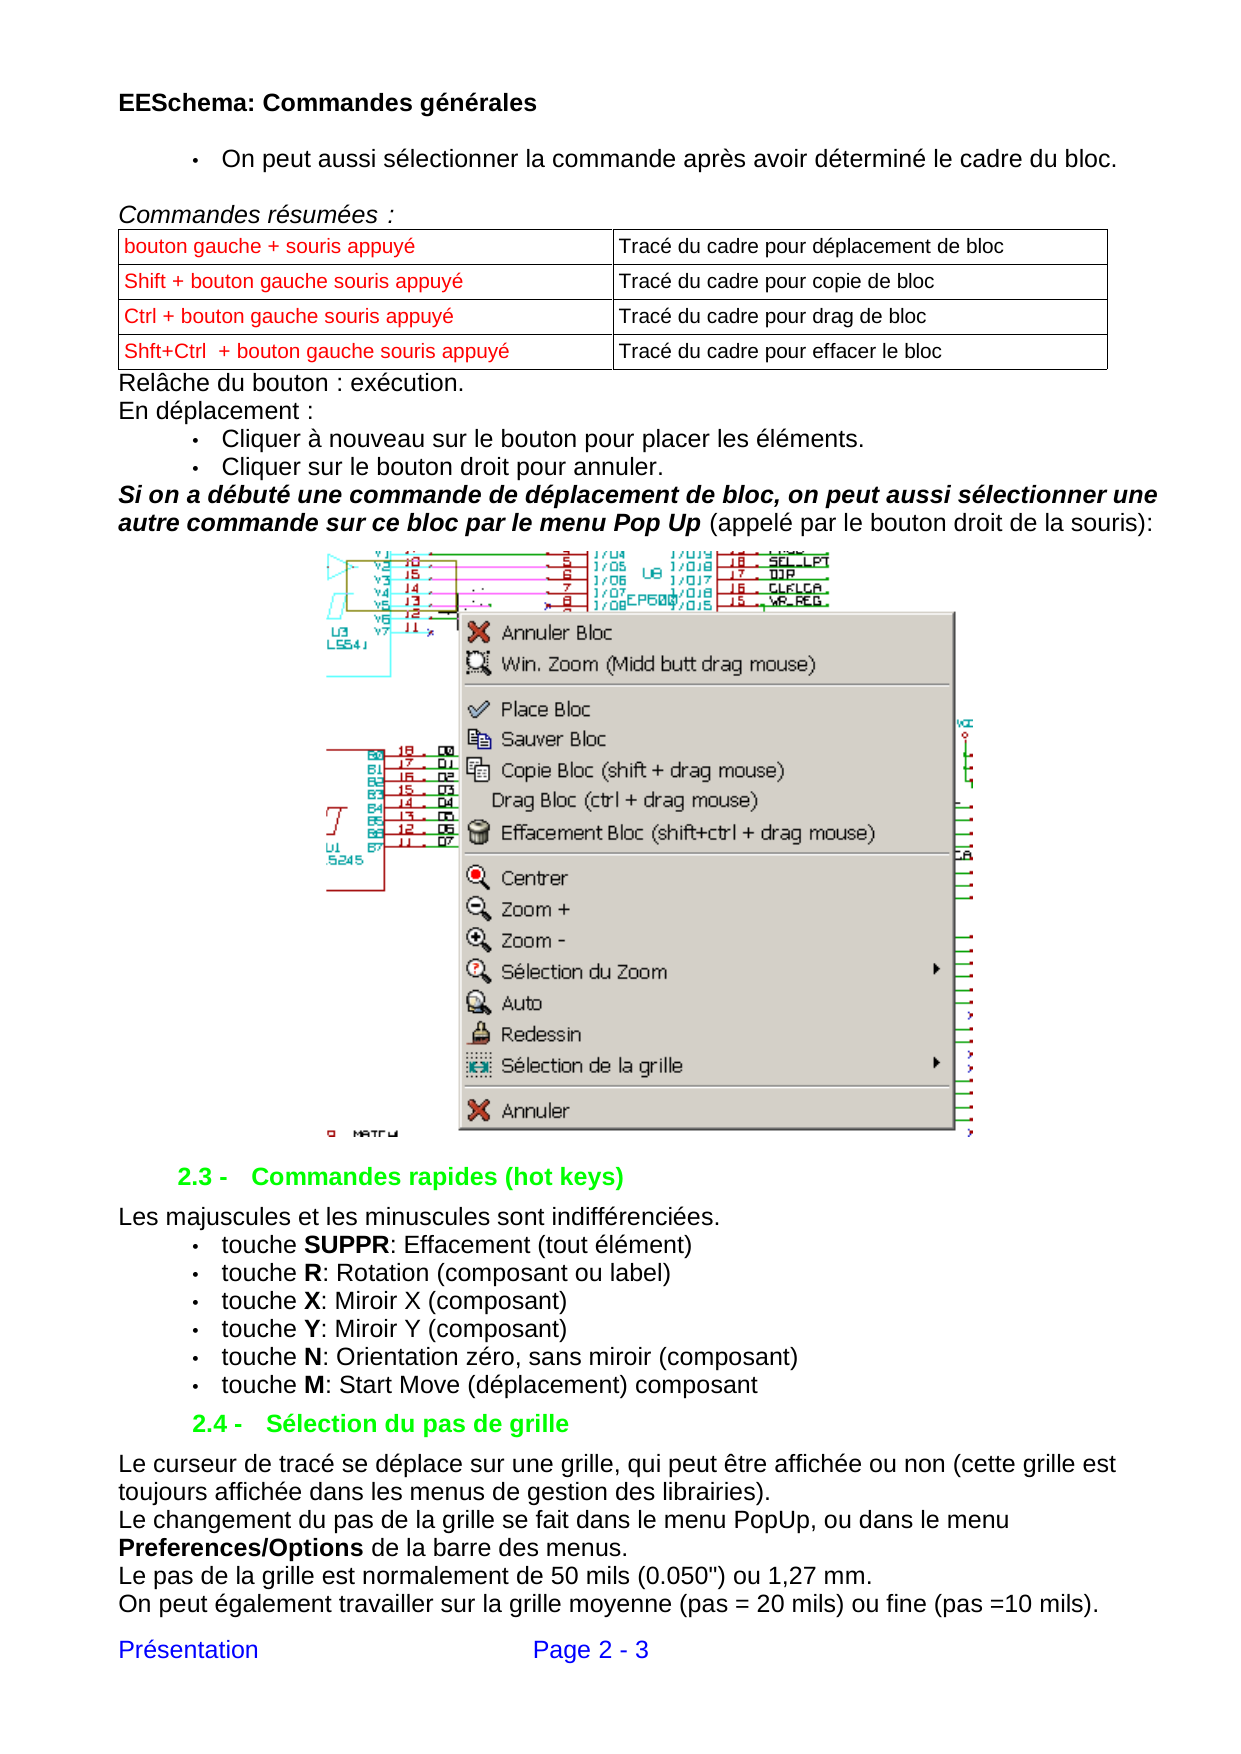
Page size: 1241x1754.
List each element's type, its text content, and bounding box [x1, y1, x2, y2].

table_cell Shft+Ctrl + bouton gauche souris appuyé [119, 335, 612, 369]
table_header Tracé du cadre pour déplacement de bloc [614, 230, 1107, 264]
picture [326, 551, 973, 1137]
list touche R: Rotation (composant ou label) [192, 1258, 1181, 1287]
list On peut aussi sélectionner la commande après avoir déterminé le cadre du bloc. [192, 144, 1181, 173]
text Le pas de la grille est normalement de 50 mils (0.050") ou 1,27 mm. [118, 1562, 1181, 1590]
list touche N: Orientation zéro, sans miroir (composant) [192, 1343, 1181, 1371]
text Le changement du pas de la grille se fait dans le menu PopUp, ou dans le menu Preferences/Options de la barre des menus. [118, 1506, 1181, 1562]
text Commandes résumées : [118, 201, 1181, 229]
list Cliquer à nouveau sur le bouton pour placer les éléments. [192, 425, 1181, 453]
table_cell Tracé du cadre pour drag de bloc [614, 300, 1107, 334]
table_cell Shift + bouton gauche souris appuyé [119, 265, 612, 299]
text Le curseur de tracé se déplace sur une grille, qui peut être affichée ou non (cette grille est toujours affichée dans les menus de gestion des librairies). [118, 1450, 1181, 1506]
list Cliquer sur le bouton droit pour annuler. [192, 453, 1181, 481]
text On peut également travailler sur la grille moyenne (pas = 20 mils) ou fine (pas =10 mils). [118, 1590, 1181, 1618]
text Relâche du bouton : exécution. [118, 369, 1181, 397]
subtitle Commandes rapides (hot keys) [177, 1163, 1181, 1191]
list touche M: Start Move (déplacement) composant [192, 1371, 1181, 1399]
table_cell Ctrl + bouton gauche souris appuyé [119, 300, 612, 334]
table_header bouton gauche + souris appuyé [119, 230, 612, 264]
list touche Y: Miroir Y (composant) [192, 1314, 1181, 1343]
list touche X: Miroir X (composant) [192, 1287, 1181, 1314]
text Les majuscules et les minuscules sont indifférenciées. [118, 1202, 1181, 1231]
list touche SUPPR: Effacement (tout élément) [192, 1231, 1181, 1258]
table_cell Tracé du cadre pour copie de bloc [614, 265, 1107, 299]
text Si on a débuté une commande de déplacement de bloc, on peut aussi sélectionner une autre commande sur ce bloc par le menu Pop Up (appelé par le bouton droit de la souris): [118, 481, 1181, 537]
table_cell Tracé du cadre pour effacer le bloc [614, 335, 1107, 369]
text En déplacement : [118, 397, 1181, 425]
subtitle Sélection du pas de grille [118, 1410, 1181, 1438]
